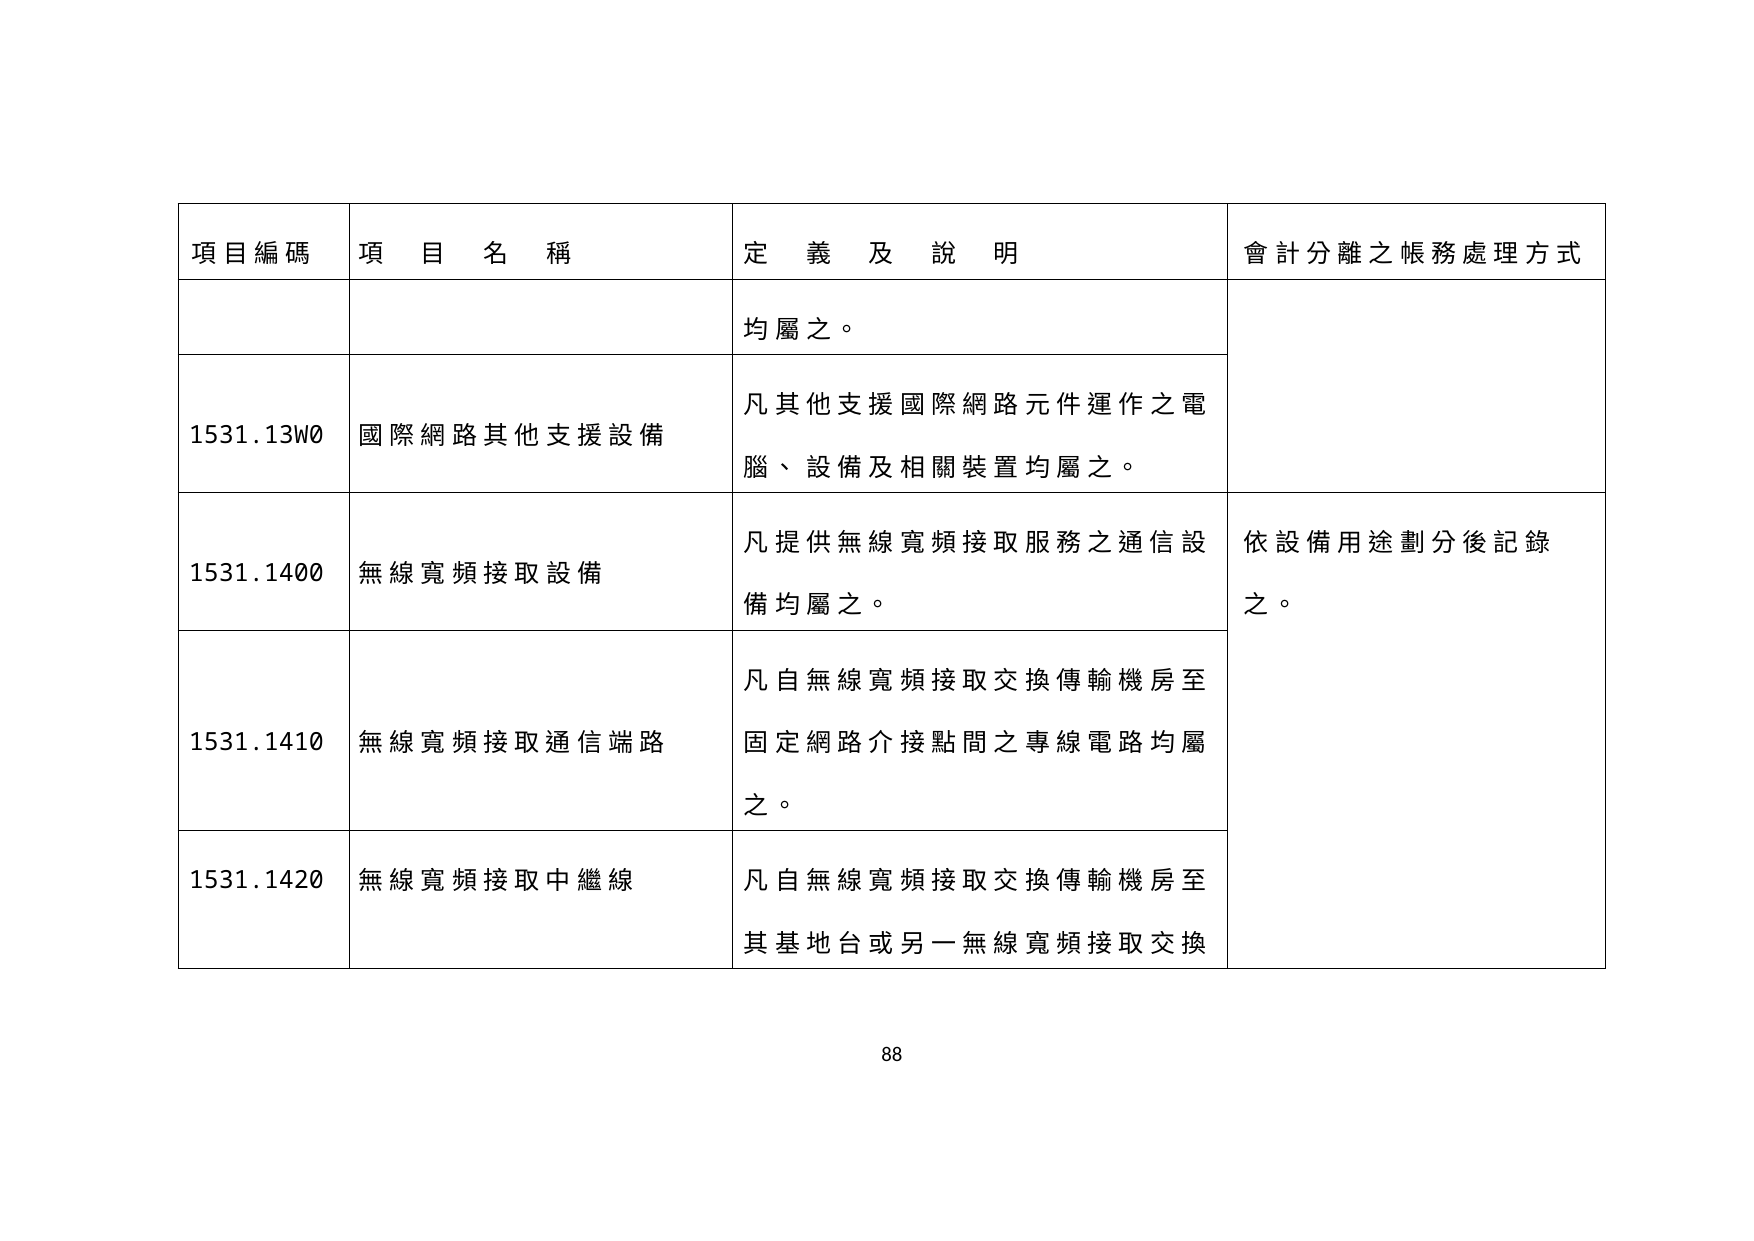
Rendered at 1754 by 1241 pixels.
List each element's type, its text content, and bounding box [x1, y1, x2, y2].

table_cell [179, 280, 349, 354]
table_header 項目編碼 [179, 204, 349, 278]
table_cell 1531.13W0 [179, 355, 349, 492]
table_header 項 目 名 稱 [350, 204, 732, 278]
table_cell 1531.1400 [179, 493, 349, 630]
table_cell 凡自無線寬頻接取交換傳輸機房至固定網路介接點間之專線電路均屬之。 [733, 631, 1227, 830]
table_cell 均屬之。 [733, 280, 1227, 354]
table_cell 依設備用途劃分後記錄之。 [1228, 493, 1605, 968]
table_cell [1228, 280, 1605, 492]
table_cell 無線寬頻接取通信端路 [350, 631, 732, 830]
table_header 會計分離之帳務處理方式 [1228, 204, 1605, 278]
table_header 定 義 及 說 明 [733, 204, 1227, 278]
table_cell 凡提供無線寬頻接取服務之通信設備均屬之。 [733, 493, 1227, 630]
table_cell 無線寬頻接取設備 [350, 493, 732, 630]
table_cell 無線寬頻接取中繼線 [350, 831, 732, 968]
table_cell 國際網路其他支援設備 [350, 355, 732, 492]
table_cell [350, 280, 732, 354]
table_cell 凡自無線寬頻接取交換傳輸機房至其基地台或另一無線寬頻接取交換 [733, 831, 1227, 968]
table_cell 凡其他支援國際網路元件運作之電腦、設備及相關裝置均屬之。 [733, 355, 1227, 492]
table_cell 1531.1420 [179, 831, 349, 968]
table_cell 1531.1410 [179, 631, 349, 830]
